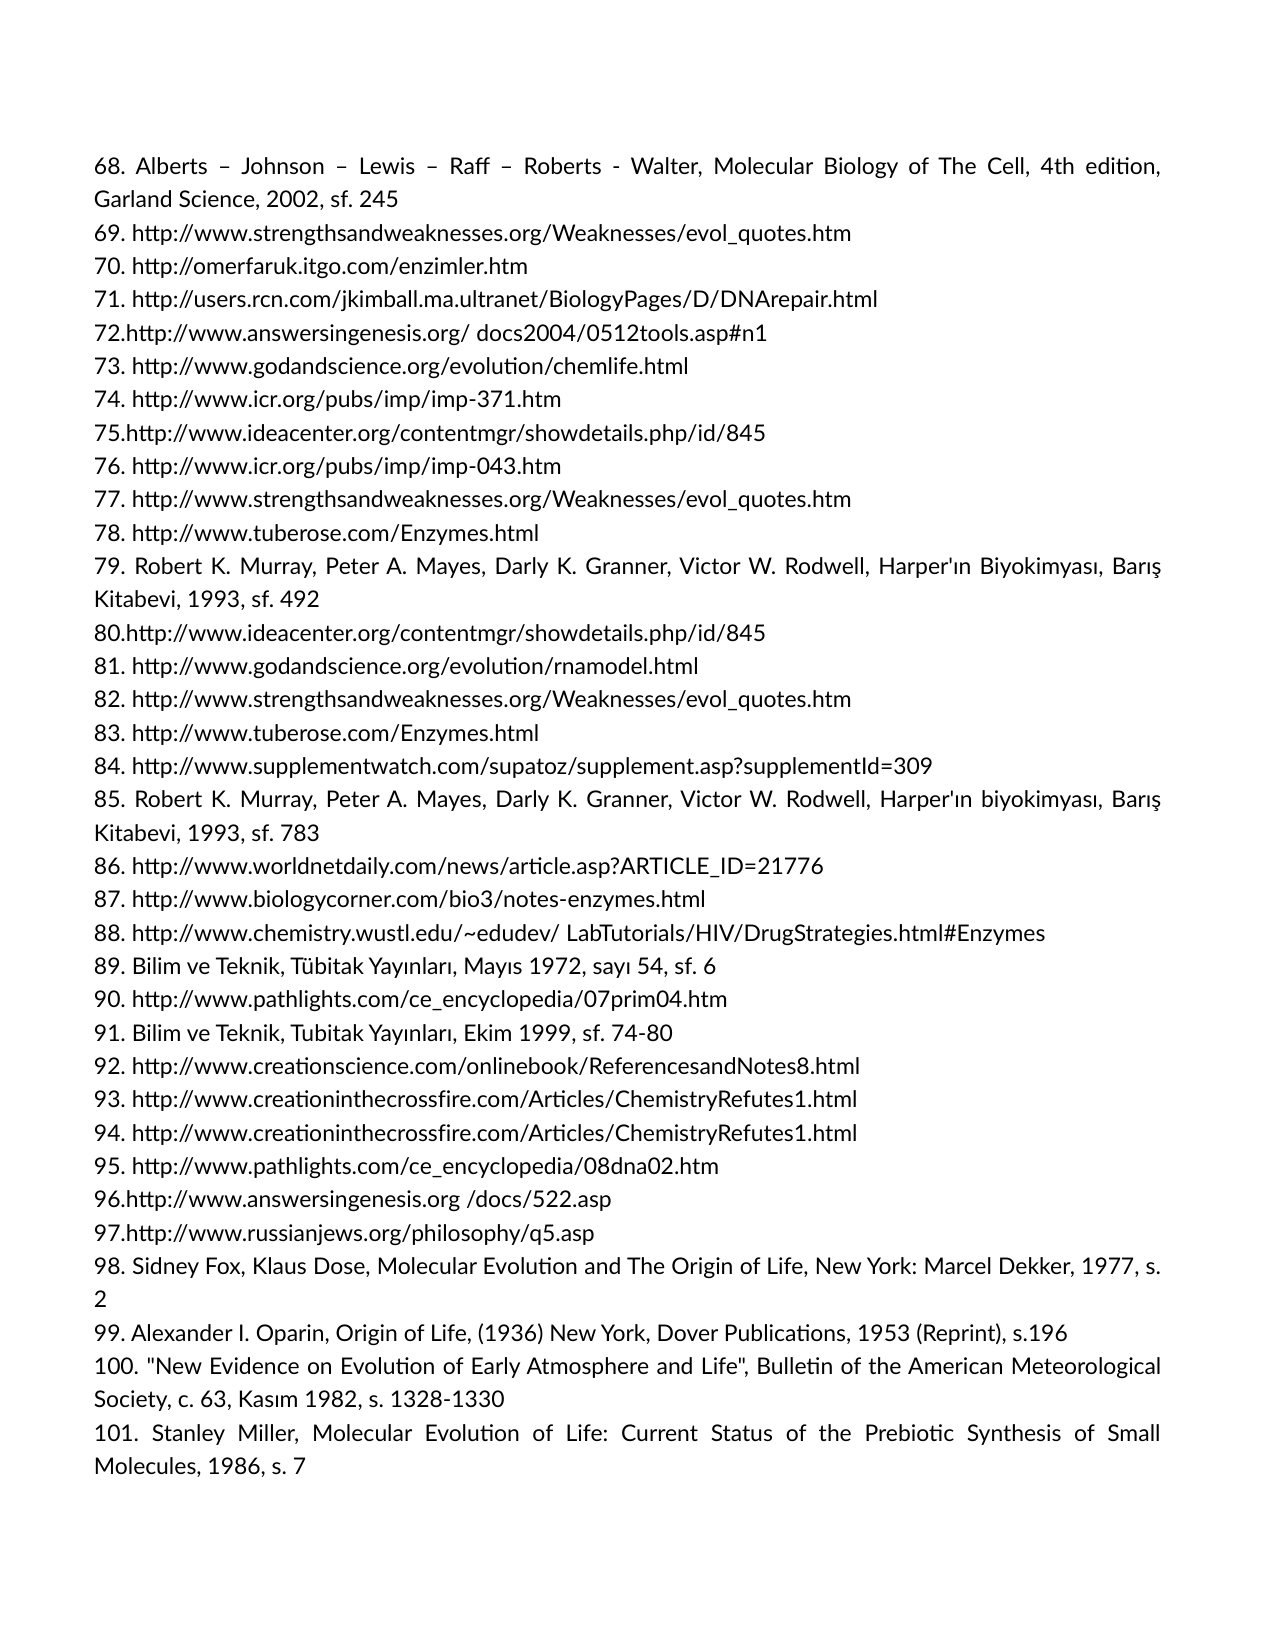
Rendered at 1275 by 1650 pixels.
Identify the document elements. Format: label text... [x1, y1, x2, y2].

text 94. http://www.creationinthecrossfire.com/Articles/ChemistryRefutes1.html [94, 1114, 1162, 1148]
text 82. http://www.strengthsandweaknesses.org/Weaknesses/evol_quotes.htm [94, 681, 1162, 714]
text 90. http://www.pathlights.com/ce_encyclopedia/07prim04.htm [94, 981, 1162, 1014]
text 98. Sidney Fox, Klaus Dose, Molecular Evolution and The Origin of Life, New York: Marcel Dekker, 1977, s. 2 [94, 1248, 1162, 1314]
text 71. http://users.rcn.com/jkimball.ma.ultranet/BiologyPages/D/DNArepair.html [94, 281, 1162, 314]
text 91. Bilim ve Teknik, Tubitak Yayınları, Ekim 1999, sf. 74-80 [94, 1014, 1162, 1048]
text 101. Stanley Miller, Molecular Evolution of Life: Current Status of the Prebiotic Synthesis of Small Molecules, 1986, s. 7 [94, 1414, 1162, 1481]
text 74. http://www.icr.org/pubs/imp/imp-371.htm [94, 381, 1162, 414]
text 79. Robert K. Murray, Peter A. Mayes, Darly K. Granner, Victor W. Rodwell, Harper'ın Biyokimyası, Barış Kitabevi, 1993, sf. 492 [94, 548, 1162, 614]
text 86. http://www.worldnetdaily.com/news/article.asp?ARTICLE_ID=21776 [94, 848, 1162, 881]
text 85. Robert K. Murray, Peter A. Mayes, Darly K. Granner, Victor W. Rodwell, Harper'ın biyokimyası, Barış Kitabevi, 1993, sf. 783 [94, 781, 1162, 848]
text 78. http://www.tuberose.com/Enzymes.html [94, 514, 1162, 548]
text 68. Alberts – Johnson – Lewis – Raff – Roberts - Walter, Molecular Biology of The Cell, 4th edition, Garland Science, 2002, sf. 245 [94, 148, 1162, 214]
text 69. http://www.strengthsandweaknesses.org/Weaknesses/evol_quotes.htm [94, 214, 1162, 248]
text 95. http://www.pathlights.com/ce_encyclopedia/08dna02.htm [94, 1148, 1162, 1181]
text 83. http://www.tuberose.com/Enzymes.html [94, 714, 1162, 748]
text 76. http://www.icr.org/pubs/imp/imp-043.htm [94, 448, 1162, 481]
text 72.http://www.answersingenesis.org/ docs2004/0512tools.asp#n1 [94, 314, 1162, 348]
text 96.http://www.answersingenesis.org /docs/522.asp [94, 1181, 1162, 1214]
text 93. http://www.creationinthecrossfire.com/Articles/ChemistryRefutes1.html [94, 1081, 1162, 1114]
text 84. http://www.supplementwatch.com/supatoz/supplement.asp?supplementId=309 [94, 748, 1162, 781]
text 89. Bilim ve Teknik, Tübitak Yayınları, Mayıs 1972, sayı 54, sf. 6 [94, 948, 1162, 981]
text 92. http://www.creationscience.com/onlinebook/ReferencesandNotes8.html [94, 1048, 1162, 1081]
text 81. http://www.godandscience.org/evolution/rnamodel.html [94, 648, 1162, 681]
text 70. http://omerfaruk.itgo.com/enzimler.htm [94, 248, 1162, 281]
text 87. http://www.biologycorner.com/bio3/notes-enzymes.html [94, 881, 1162, 914]
text 73. http://www.godandscience.org/evolution/chemlife.html [94, 348, 1162, 381]
text 99. Alexander I. Oparin, Origin of Life, (1936) New York, Dover Publications, 1953 (Reprint), s.196 [94, 1314, 1162, 1348]
text 88. http://www.chemistry.wustl.edu/~edudev/ LabTutorials/HIV/DrugStrategies.html#Enzymes [94, 914, 1162, 948]
text 97.http://www.russianjews.org/philosophy/q5.asp [94, 1214, 1162, 1248]
text 77. http://www.strengthsandweaknesses.org/Weaknesses/evol_quotes.htm [94, 481, 1162, 514]
text 100. "New Evidence on Evolution of Early Atmosphere and Life", Bulletin of the American Meteorological Society, c. 63, Kasım 1982, s. 1328-1330 [94, 1348, 1162, 1414]
text 80.http://www.ideacenter.org/contentmgr/showdetails.php/id/845 [94, 614, 1162, 648]
text 75.http://www.ideacenter.org/contentmgr/showdetails.php/id/845 [94, 414, 1162, 448]
